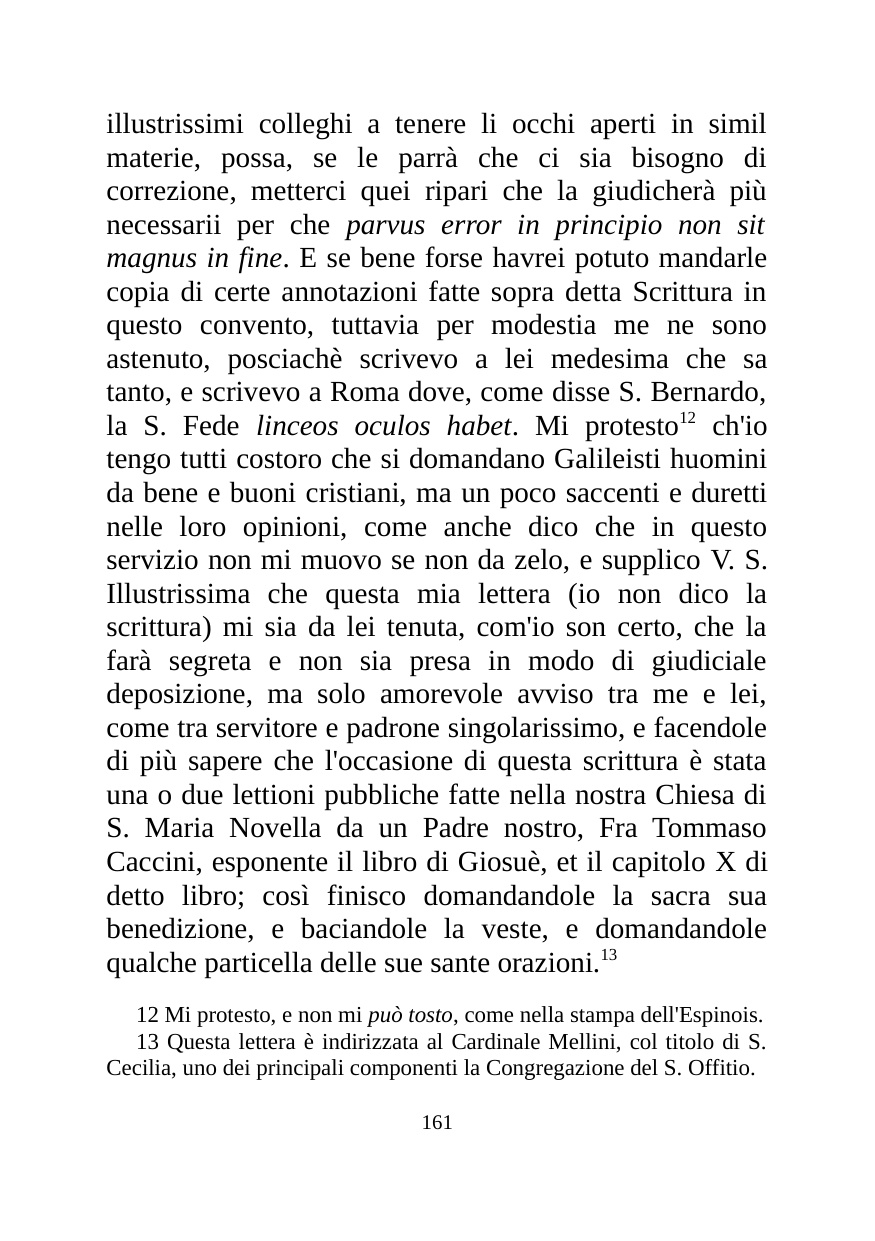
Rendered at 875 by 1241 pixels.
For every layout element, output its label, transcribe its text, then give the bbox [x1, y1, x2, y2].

text Mi protesto, e non mi può tosto, come nella stampa dell'Espinois. [106, 1001, 768, 1028]
text illustrissimi colleghi a tenere li occhi aperti in simil materie, possa, se le parrà che ci sia bisogno di correzione, metterci quei ripari che la giudicherà più necessarii per che parvus error in principio non sit magnus in fine. E se bene forse havrei potuto mandarle copia di certe annotazioni fatte sopra detta Scrittura in questo convento, tuttavia per modestia me ne sono astenuto, posciachè scrivevo a lei medesima che sa tanto, e scrivevo a Roma dove, come disse S. Bernardo, la S. Fede linceos oculos habet. Mi protesto ch'io tengo tutti costoro che si domandano Galileisti huomini da bene e buoni cristiani, ma un poco saccenti e duretti nelle loro opinioni, come anche dico che in questo servizio non mi muovo se non da zelo, e supplico V. S. Illustrissima che questa mia lettera (io non dico la scrittura) mi sia da lei tenuta, com'io son certo, che la farà segreta e non sia presa in modo di giudiciale deposizione, ma solo amorevole avviso tra me e lei, come tra servitore e padrone singolarissimo, e facendole di più sapere che l'occasione di questa scrittura è stata una o due lettioni pubbliche fatte nella nostra Chiesa di S. Maria Novella da un Padre nostro, Fra Tommaso Caccini, esponente il libro di Giosuè, et il capitolo X di detto libro; così finisco domandandole la sacra sua benedizione, e baciandole la veste, e domandandole qualche particella delle sue sante orazioni. [106, 106, 768, 978]
text Questa lettera è indirizzata al Cardinale Mellini, col titolo di S. Cecilia, uno dei principali componenti la Congregazione del S. Offitio. [106, 1028, 768, 1080]
